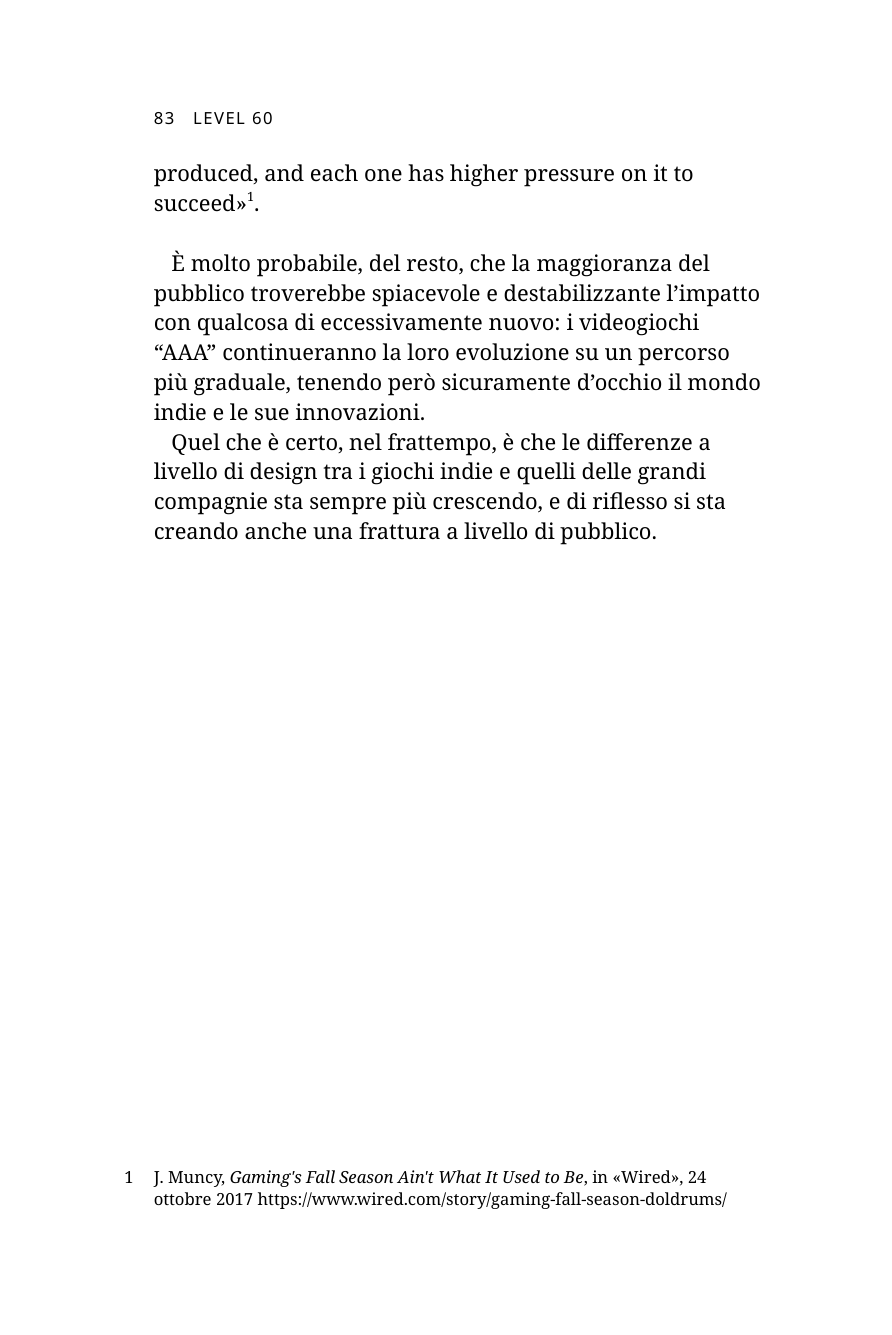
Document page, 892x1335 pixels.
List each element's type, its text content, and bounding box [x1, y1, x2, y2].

text Quel che è certo, nel frattempo, è che le differenze a livello di design tra i giochi indie e quelli delle grandi compagnie sta sempre più crescendo, e di riflesso si sta creando anche una frattura a livello di pubblico. [153, 427, 768, 546]
text produced, and each one has higher pressure on it to succeed». [153, 158, 768, 218]
text È molto probabile, del resto, che la maggioranza del pubblico troverebbe spiacevole e destabilizzante l’impatto con qualcosa di eccessivamente nuovo: i videogiochi “AAA” continueranno la loro evoluzione su un percorso più graduale, tenendo però sicuramente d’occhio il mondo indie e le sue innovazioni. [153, 248, 768, 427]
text J. Muncy, Gaming's Fall Season Ain't What It Used to Be, in «Wired», 24 ottobre 2017 https://www.wired.com/story/gaming-fall-season-doldrums/ [124, 1165, 768, 1211]
